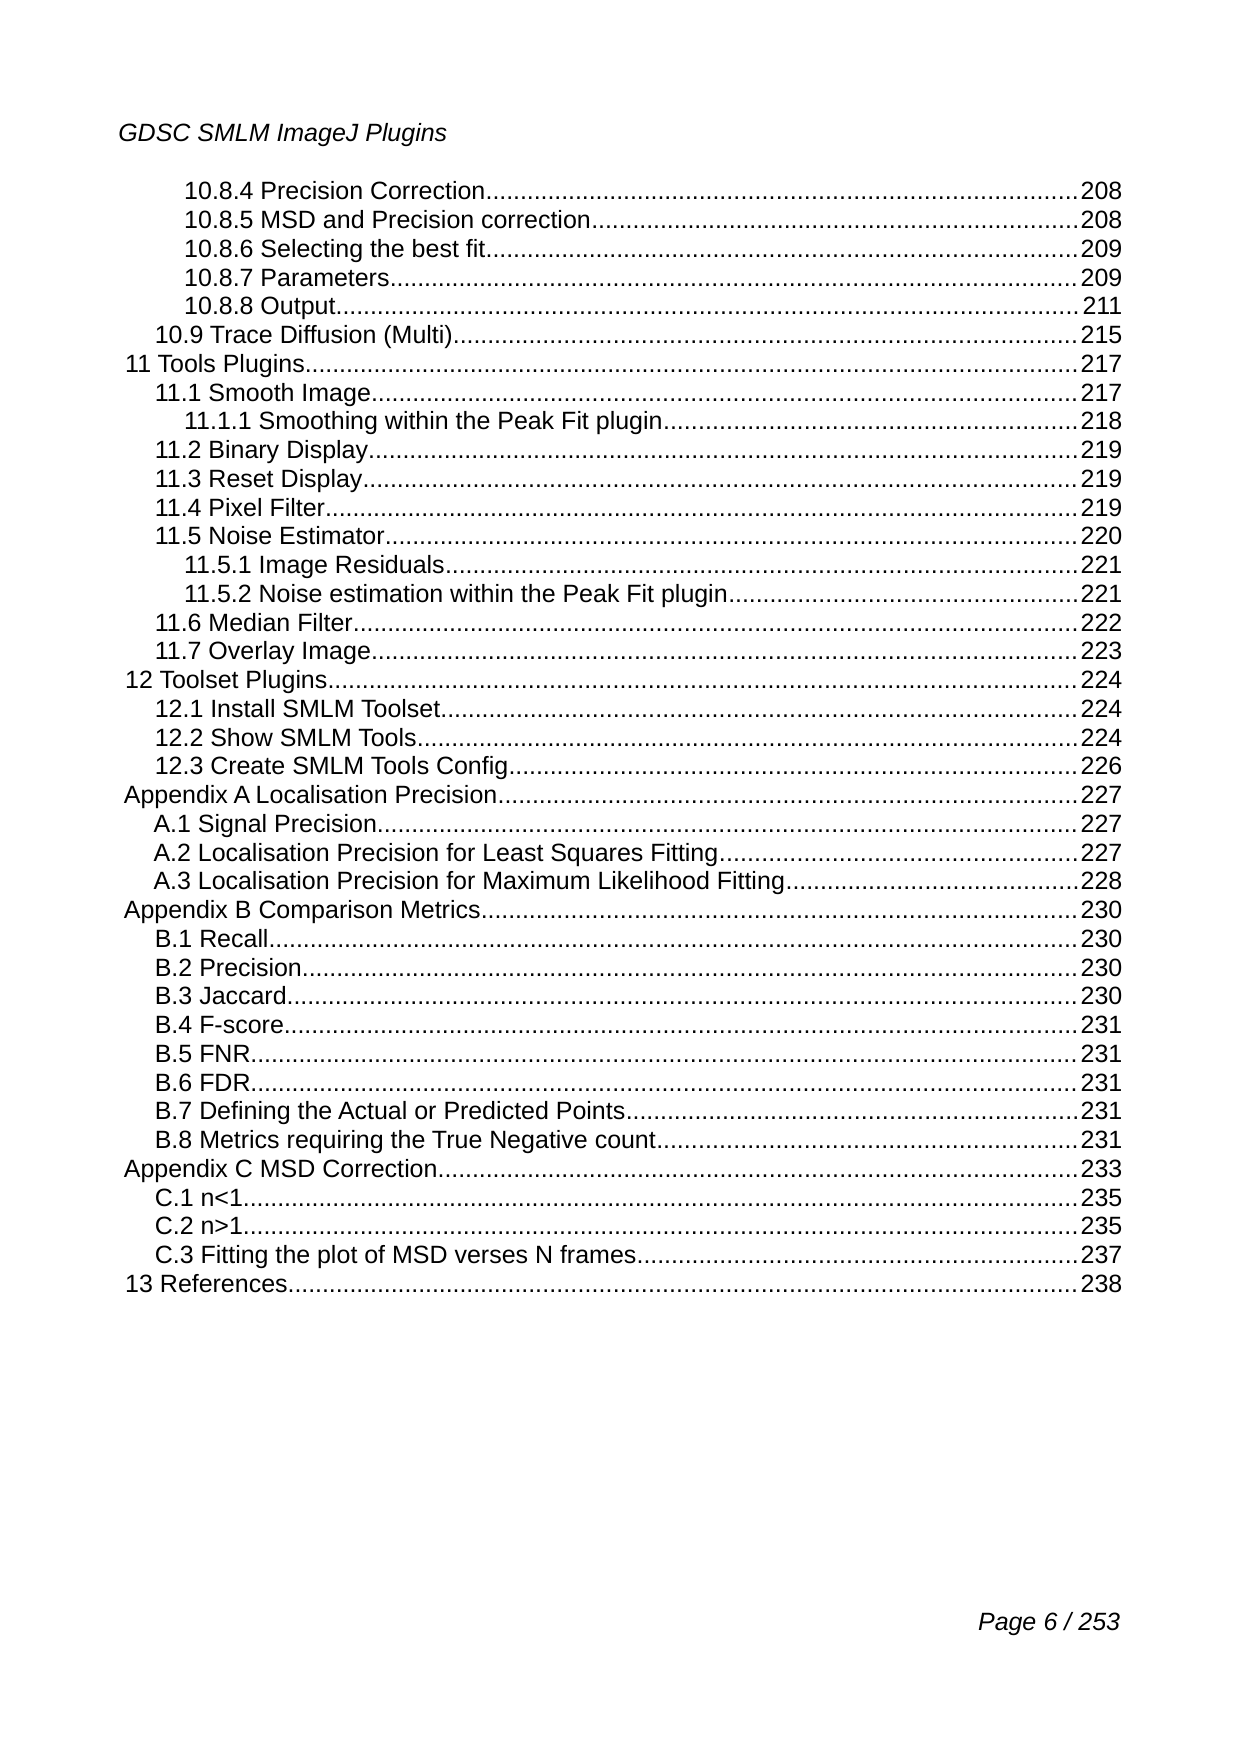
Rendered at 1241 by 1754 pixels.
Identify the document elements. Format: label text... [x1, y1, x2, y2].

text 11 Tools Plugins 217 [118, 349, 1122, 378]
text B.4 F-score 231 [148, 1010, 1122, 1039]
text 10.8.5 MSD and Precision correction 208 [177, 205, 1122, 234]
text Appendix C MSD Correction 233 [118, 1154, 1122, 1183]
text 11.4 Pixel Filter 219 [148, 493, 1122, 521]
text 10.8.6 Selecting the best fit 209 [177, 234, 1122, 263]
text C.1 n<1 235 [148, 1183, 1122, 1211]
text 11.1.1 Smoothing within the Peak Fit plugin 218 [177, 406, 1122, 435]
text A.1 Signal Precision 227 [148, 809, 1122, 838]
text C.2 n>1 235 [148, 1211, 1122, 1240]
text 11.5 Noise Estimator 220 [148, 521, 1122, 550]
text A.2 Localisation Precision for Least Squares Fitting 227 [148, 838, 1122, 866]
text B.8 Metrics requiring the True Negative count 231 [148, 1125, 1122, 1154]
text 10.8.4 Precision Correction 208 [177, 176, 1122, 205]
text 11.3 Reset Display 219 [148, 464, 1122, 493]
text 11.2 Binary Display 219 [148, 435, 1122, 464]
text 13 References 238 [118, 1269, 1122, 1298]
text C.3 Fitting the plot of MSD verses N frames 237 [148, 1240, 1122, 1269]
text 11.5.1 Image Residuals 221 [177, 550, 1122, 579]
text 12.1 Install SMLM Toolset 224 [148, 694, 1122, 723]
text 11.5.2 Noise estimation within the Peak Fit plugin 221 [177, 579, 1122, 608]
text 10.8.7 Parameters 209 [177, 263, 1122, 291]
text B.7 Defining the Actual or Predicted Points 231 [148, 1096, 1122, 1125]
text B.5 FNR 231 [148, 1039, 1122, 1068]
text 11.1 Smooth Image 217 [148, 378, 1122, 406]
text B.6 FDR 231 [148, 1068, 1122, 1096]
text 12.3 Create SMLM Tools Config 226 [148, 751, 1122, 780]
text A.3 Localisation Precision for Maximum Likelihood Fitting 228 [148, 866, 1122, 895]
text Appendix B Comparison Metrics 230 [118, 895, 1122, 924]
text B.3 Jaccard 230 [148, 981, 1122, 1010]
text 12.2 Show SMLM Tools 224 [148, 723, 1122, 751]
text 11.7 Overlay Image 223 [148, 636, 1122, 665]
text 10.9 Trace Diffusion (Multi) 215 [148, 320, 1122, 349]
text 11.6 Median Filter 222 [148, 608, 1122, 636]
text 12 Toolset Plugins 224 [118, 665, 1122, 694]
text B.1 Recall 230 [148, 924, 1122, 953]
text Appendix A Localisation Precision 227 [118, 780, 1122, 809]
text 10.8.8 Output 211 [177, 291, 1122, 320]
text B.2 Precision 230 [148, 953, 1122, 981]
